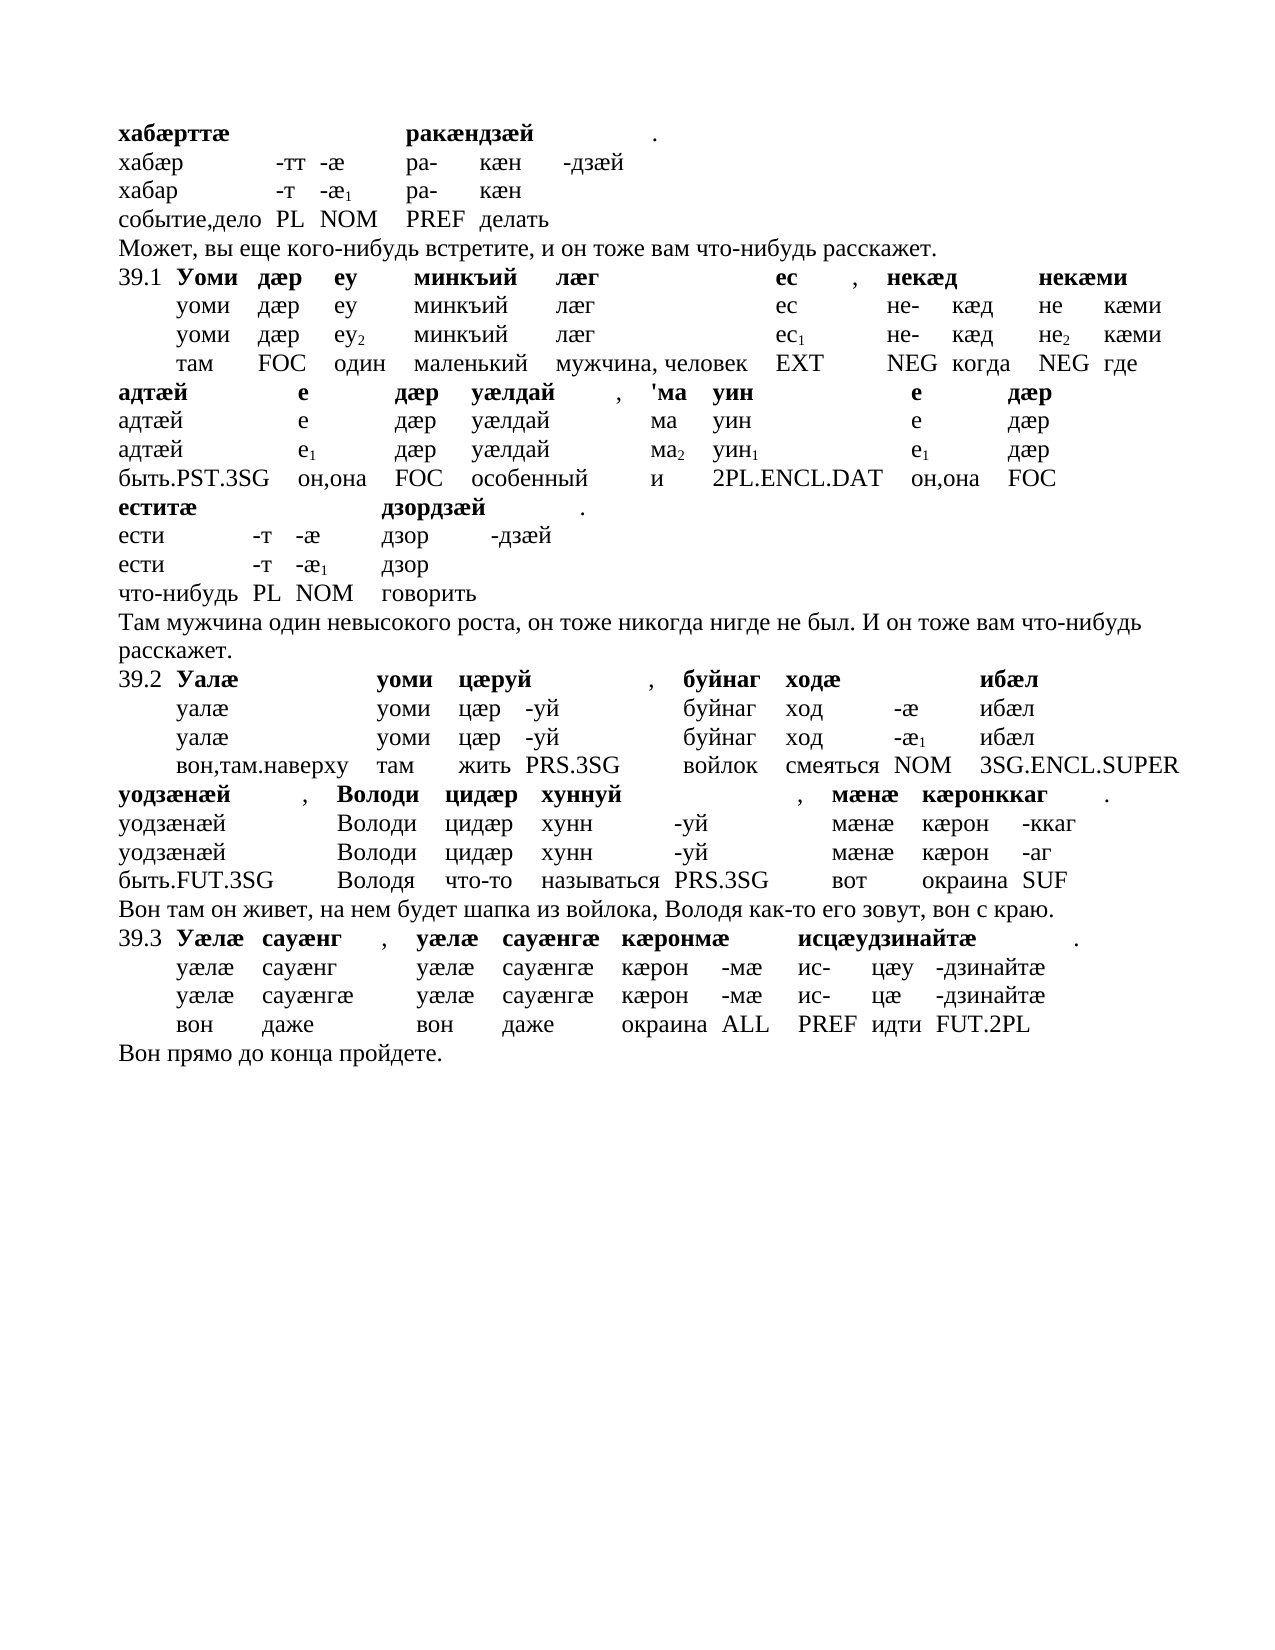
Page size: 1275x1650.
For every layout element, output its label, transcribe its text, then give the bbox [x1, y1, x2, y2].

text -уй [674, 837, 769, 866]
text е [911, 377, 994, 406]
text кæрон [922, 808, 1008, 837]
text цæр [458, 722, 511, 751]
text уалæ [176, 722, 349, 751]
text окраина [621, 1009, 708, 1038]
text хабæр [118, 147, 262, 176]
text дæр [258, 291, 306, 319]
text уодзæнæй [118, 779, 288, 808]
text идти [871, 1009, 922, 1038]
text -уй [525, 693, 620, 722]
text уин [712, 406, 883, 434]
text когда [952, 348, 1011, 377]
text окраина [922, 866, 1008, 894]
text уæлæ [176, 981, 234, 1009]
text дæр [394, 434, 443, 463]
text кæронккаг [922, 779, 1090, 808]
text дæр [258, 262, 320, 291]
text он,она [911, 463, 980, 492]
text маленький [414, 348, 528, 377]
text PRS.3SG [525, 751, 620, 779]
text что-то [445, 866, 513, 894]
text буйнаг [683, 664, 772, 693]
text адтæй [118, 377, 284, 406]
text цидæр [445, 837, 513, 866]
text ибæл [979, 664, 1194, 693]
text уин1 [712, 434, 883, 463]
text NEG [887, 348, 938, 377]
text ибæл [979, 722, 1180, 751]
text некæд [887, 262, 1024, 291]
text -æ1 [893, 722, 952, 751]
text где [1103, 348, 1162, 377]
text Уæлæ [176, 923, 248, 952]
text е1 [911, 434, 980, 463]
text ис- [798, 952, 858, 981]
text не- [887, 319, 938, 348]
text кæронмæ [621, 923, 784, 952]
text сауæнгæ [502, 952, 594, 981]
text уоми [376, 693, 431, 722]
text уæлæ [416, 952, 474, 981]
text уодзæнæй [118, 808, 274, 837]
text еу [334, 291, 386, 319]
text даже [262, 1009, 353, 1038]
text Володи [337, 837, 417, 866]
text Уоми [176, 262, 244, 291]
text Уалæ [176, 664, 363, 693]
text , [381, 923, 402, 952]
text исцæудзинайтæ [798, 923, 1059, 952]
text дæр [394, 406, 443, 434]
text кæд [952, 291, 1011, 319]
text Может, вы еще кого-нибудь встретите, и он тоже вам что-нибудь расскажет. [118, 233, 1249, 262]
text , [302, 779, 323, 808]
text вон,там.наверху [176, 751, 349, 779]
text мæнæ [832, 808, 894, 837]
text и [650, 463, 684, 492]
text цæр [458, 693, 511, 722]
text . [579, 492, 600, 521]
text уæлæ [416, 981, 474, 1009]
text цæ [871, 981, 922, 1009]
text кæн [479, 147, 549, 176]
text быть.FUT.3SG [118, 866, 274, 894]
text FOC [258, 348, 306, 377]
text вот [832, 866, 894, 894]
text , [852, 262, 873, 291]
text ра- [406, 176, 466, 204]
text минкъий [414, 291, 528, 319]
text Володя [337, 866, 417, 894]
text NEG [1038, 348, 1090, 377]
text уоми [176, 291, 230, 319]
text еу2 [334, 319, 386, 348]
text дæр [394, 377, 457, 406]
text ис- [798, 981, 858, 1009]
text PL [252, 578, 282, 607]
text буйнаг [683, 693, 758, 722]
text ход [785, 693, 880, 722]
text некæми [1038, 262, 1175, 291]
text хунн [541, 837, 660, 866]
text FOC [394, 463, 443, 492]
text ес [775, 262, 838, 291]
text , [616, 377, 637, 406]
text -т [276, 176, 306, 204]
text Володи [337, 808, 417, 837]
text минкъий [414, 319, 528, 348]
text смеяться [785, 751, 880, 779]
text е [298, 377, 381, 406]
text хунн [541, 808, 660, 837]
text дæр [1008, 377, 1070, 406]
text вон [176, 1009, 234, 1038]
text -æ [295, 521, 354, 549]
text е [298, 406, 367, 434]
text е [911, 406, 980, 434]
text 39.2 [118, 664, 162, 693]
text мæнæ [832, 779, 908, 808]
text , [797, 779, 818, 808]
text кæд [952, 319, 1011, 348]
text -дзæй [491, 521, 552, 549]
text дзордзæй [381, 492, 566, 521]
text 39.1 [118, 262, 162, 291]
text жить [458, 751, 511, 779]
text один [334, 348, 386, 377]
text -дзинайтæ [936, 952, 1046, 981]
text -æ1 [295, 549, 354, 578]
text цидæр [445, 808, 513, 837]
text 2PL.ENCL.DAT [712, 463, 883, 492]
text PL [276, 204, 306, 233]
text SUF [1022, 866, 1076, 894]
text -дзинайтæ [936, 981, 1046, 1009]
text уоми [176, 319, 230, 348]
text уæлдай [471, 406, 588, 434]
text уæлдай [471, 377, 602, 406]
text еу [334, 262, 400, 291]
text что-нибудь [118, 578, 239, 607]
text даже [502, 1009, 594, 1038]
text дзор [381, 549, 477, 578]
text -аг [1022, 837, 1076, 866]
text Вон прямо до конца пройдете. [118, 1038, 1249, 1067]
text делать [479, 204, 549, 233]
text лæг [556, 262, 762, 291]
text -уй [674, 808, 769, 837]
text PREF [406, 204, 466, 233]
text лæг [556, 291, 748, 319]
text 39.3 [118, 923, 162, 952]
text , [648, 664, 669, 693]
text цæруй [458, 664, 634, 693]
text уæлдай [471, 434, 588, 463]
text сауæнгæ [262, 981, 353, 1009]
text уæлæ [176, 952, 234, 981]
text говорить [381, 578, 477, 607]
text кæрон [621, 981, 708, 1009]
text 3SG.ENCL.SUPER [979, 751, 1180, 779]
text -уй [525, 722, 620, 751]
text цæу [871, 952, 922, 981]
text ес [775, 291, 824, 319]
text он,она [298, 463, 367, 492]
text лæг [556, 319, 748, 348]
text -ккаг [1022, 808, 1076, 837]
text -т [252, 549, 282, 578]
text хабар [118, 176, 262, 204]
text ALL [721, 1009, 770, 1038]
text сауæнгæ [502, 981, 594, 1009]
text вон [416, 1009, 474, 1038]
text ес1 [775, 319, 824, 348]
text FOC [1008, 463, 1056, 492]
text -мæ [721, 952, 770, 981]
text мужчина, человек [556, 348, 748, 377]
text кæрон [922, 837, 1008, 866]
text уодзæнæй [118, 837, 274, 866]
text ибæл [979, 693, 1180, 722]
text PREF [798, 1009, 858, 1038]
text ма2 [650, 434, 684, 463]
text EXT [775, 348, 824, 377]
text войлок [683, 751, 758, 779]
text не2 [1038, 319, 1090, 348]
text хуннуй [541, 779, 783, 808]
text . [1103, 779, 1124, 808]
text кæн [479, 176, 549, 204]
text . [652, 118, 673, 147]
text ходæ [785, 664, 966, 693]
text буйнаг [683, 722, 758, 751]
text -тт [276, 147, 306, 176]
text NOM [319, 204, 378, 233]
text сауæнг [262, 952, 353, 981]
text FUT.2PL [936, 1009, 1046, 1038]
text -æ [893, 693, 952, 722]
text дæр [258, 319, 306, 348]
text не [1038, 291, 1090, 319]
text минкъий [414, 262, 542, 291]
text Вон там он живет, на нем будет шапка из войлока, Володя как-то его зовут, вон с краю. [118, 894, 1249, 923]
text е1 [298, 434, 367, 463]
text адтæй [118, 434, 270, 463]
text ра- [406, 147, 466, 176]
text дæр [1008, 434, 1056, 463]
text не- [887, 291, 938, 319]
text уоми [376, 722, 431, 751]
text событие,дело [118, 204, 262, 233]
text PRS.3SG [674, 866, 769, 894]
text сауæнг [262, 923, 367, 952]
text кæми [1103, 291, 1162, 319]
text -мæ [721, 981, 770, 1009]
text Там мужчина один невысокого роста, он тоже никогда нигде не был. И он тоже вам что-нибудь расскажет. [118, 607, 1249, 664]
text мæнæ [832, 837, 894, 866]
text дзор [381, 521, 477, 549]
text -æ1 [319, 176, 378, 204]
text уæлæ [416, 923, 488, 952]
text Володи [337, 779, 431, 808]
text быть.PST.3SG [118, 463, 270, 492]
text уалæ [176, 693, 349, 722]
text кæми [1103, 319, 1162, 348]
text уин [712, 377, 897, 406]
text NOM [295, 578, 354, 607]
text дæр [1008, 406, 1056, 434]
text там [176, 348, 230, 377]
text ракæндзæй [406, 118, 638, 147]
text ести [118, 521, 239, 549]
text там [376, 751, 431, 779]
text . [1073, 923, 1094, 952]
text -æ [319, 147, 378, 176]
text еститæ [118, 492, 368, 521]
text особенный [471, 463, 588, 492]
text кæрон [621, 952, 708, 981]
text 'ма [650, 377, 698, 406]
text ма [650, 406, 684, 434]
text ход [785, 722, 880, 751]
text цидæр [445, 779, 527, 808]
text ести [118, 549, 239, 578]
text сауæнгæ [502, 923, 608, 952]
text -дзæй [563, 147, 624, 176]
text -т [252, 521, 282, 549]
text NOM [893, 751, 952, 779]
text называться [541, 866, 660, 894]
text хабæрттæ [118, 118, 392, 147]
text адтæй [118, 406, 270, 434]
text уоми [376, 664, 444, 693]
